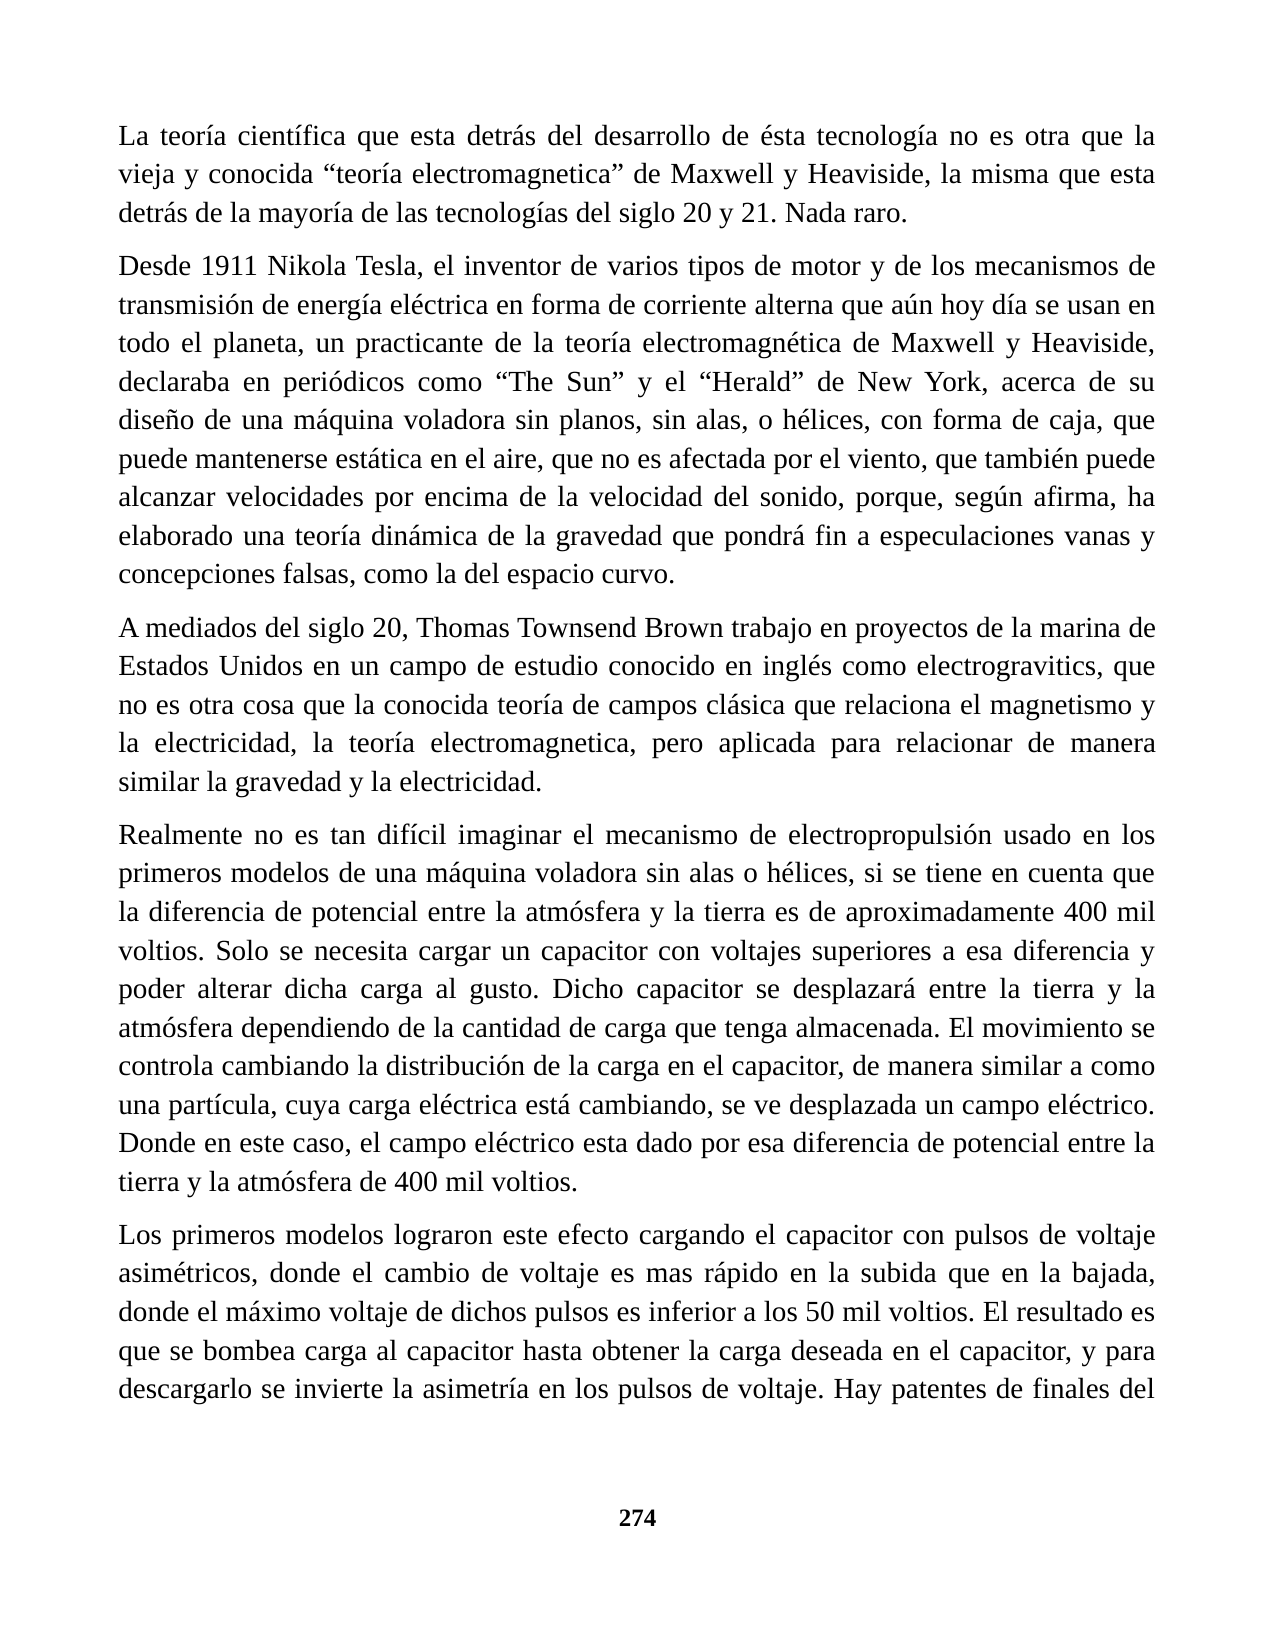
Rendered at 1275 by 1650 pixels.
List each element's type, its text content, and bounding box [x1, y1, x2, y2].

text Realmente no es tan difícil imaginar el mecanismo de electropropulsión usado en los primeros modelos de una máquina voladora sin alas o hélices, si se tiene en cuenta que la diferencia de potencial entre la atmósfera y la tierra es de aproximadamente 400 mil voltios. Solo se necesita cargar un capacitor con voltajes superiores a esa diferencia y poder alterar dicha carga al gusto. Dicho capacitor se desplazará entre la tierra y la atmósfera dependiendo de la cantidad de carga que tenga almacenada. El movimiento se controla cambiando la distribución de la carga en el capacitor, de manera similar a como una partícula, cuya carga eléctrica está cambiando, se ve desplazada un campo eléctrico. Donde en este caso, el campo eléctrico esta dado por esa diferencia de potencial entre la tierra y la atmósfera de 400 mil voltios. [118, 817, 1157, 1197]
text Desde 1911 Nikola Tesla, el inventor de varios tipos de motor y de los mecanismos de transmisión de energía eléctrica en forma de corriente alterna que aún hoy día se usan en todo el planeta, un practicante de la teoría electromagnética de Maxwell y Heaviside, declaraba en periódicos como “The Sun” y el “Herald” de New York, acerca de su diseño de una máquina voladora sin planos, sin alas, o hélices, con forma de caja, que puede mantenerse estática en el aire, que no es afectada por el viento, que también puede alcanzar velocidades por encima de la velocidad del sonido, porque, según afirma, ha elaborado una teoría dinámica de la gravedad que pondrá fin a especulaciones vanas y concepciones falsas, como la del espacio curvo. [118, 248, 1157, 590]
text La teoría científica que esta detrás del desarrollo de ésta tecnología no es otra que la vieja y conocida “teoría electromagnetica” de Maxwell y Heaviside, la misma que esta detrás de la mayoría de las tecnologías del siglo 20 y 21. Nada raro. [118, 118, 1157, 229]
text A mediados del siglo 20, Thomas Townsend Brown trabajo en proyectos de la marina de Estados Unidos en un campo de estudio conocido en inglés como electrogravitics, que no es otra cosa que la conocida teoría de campos clásica que relaciona el magnetismo y la electricidad, la teoría electromagnetica, pero aplicada para relacionar de manera similar la gravedad y la electricidad. [118, 610, 1157, 797]
text Los primeros modelos lograron este efecto cargando el capacitor con pulsos de voltaje asimétricos, donde el cambio de voltaje es mas rápido en la subida que en la bajada, donde el máximo voltaje de dichos pulsos es inferior a los 50 mil voltios. El resultado es que se bombea carga al capacitor hasta obtener la carga deseada en el capacitor, y para descargarlo se invierte la asimetría en los pulsos de voltaje. Hay patentes de finales del [118, 1217, 1157, 1405]
